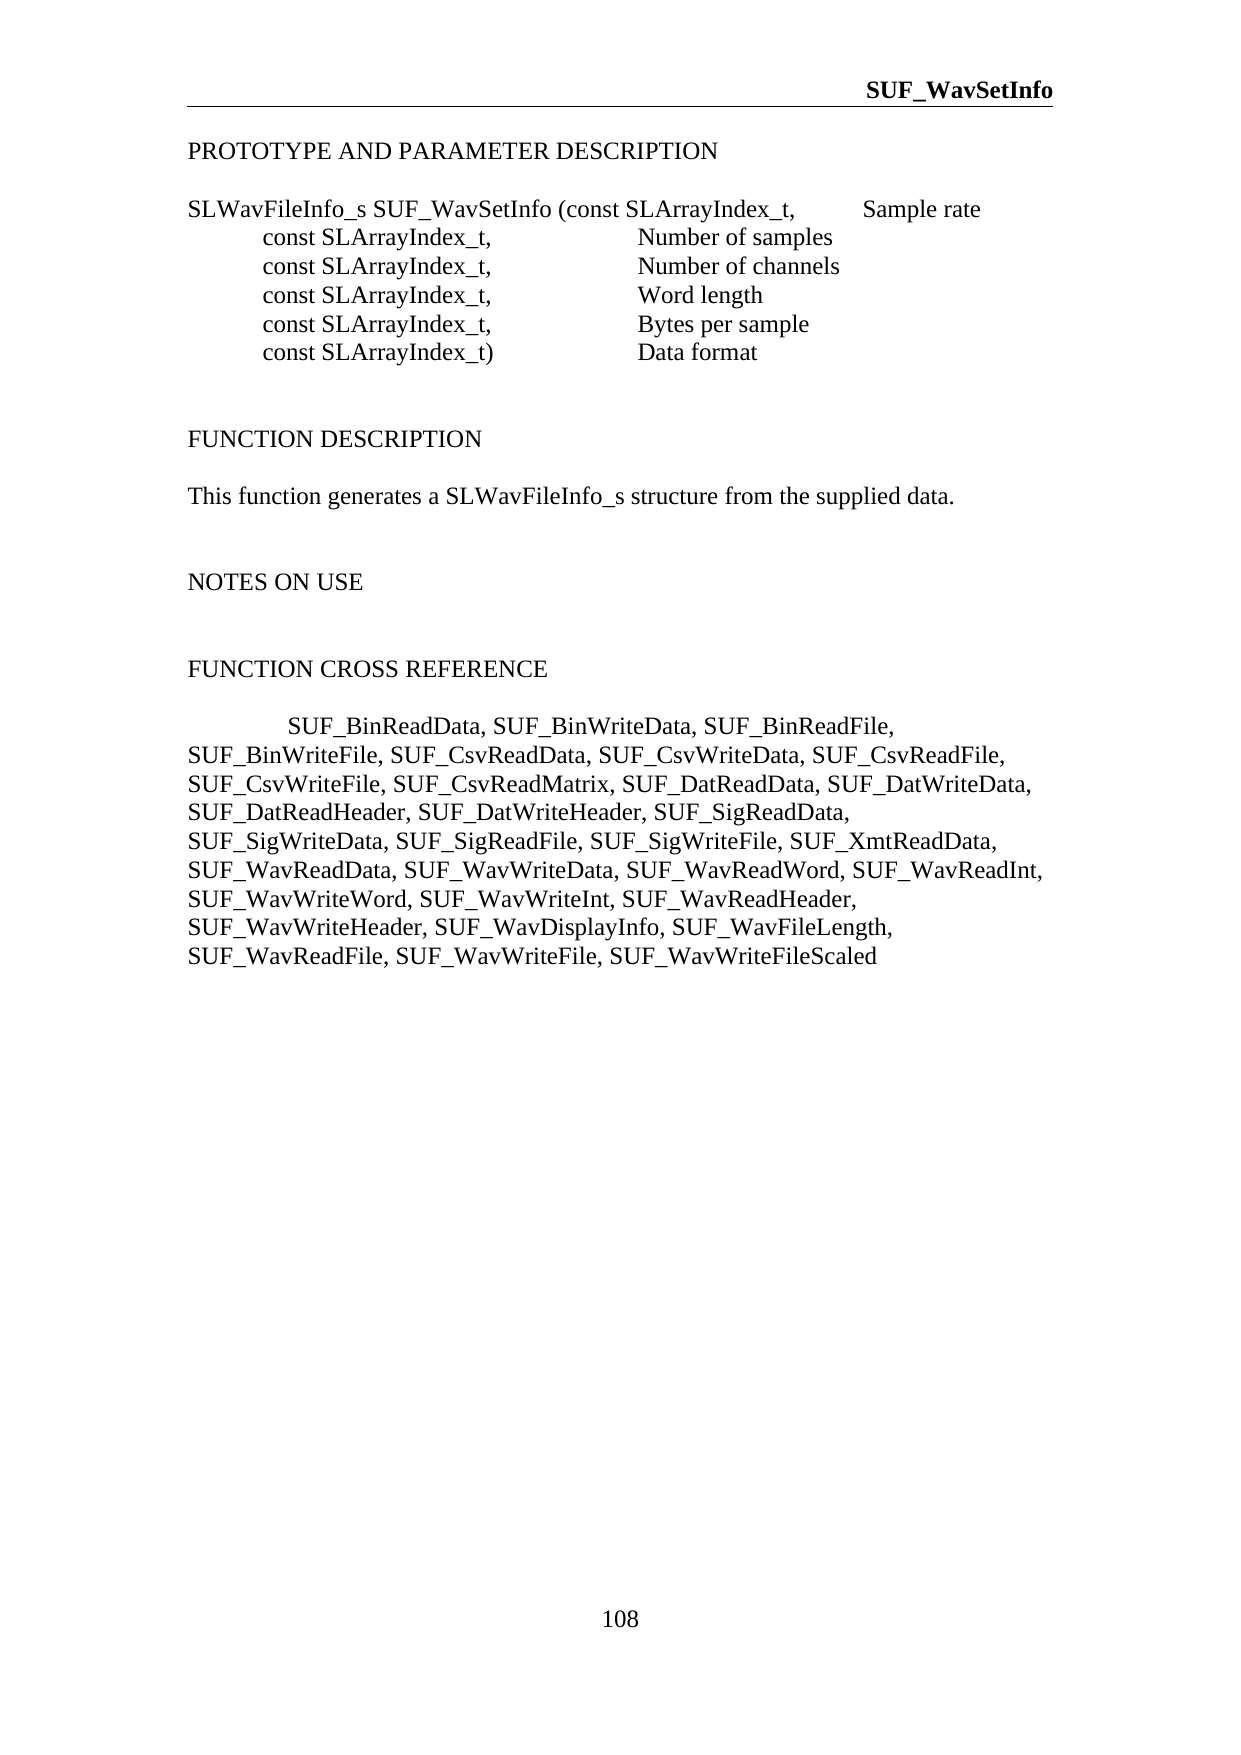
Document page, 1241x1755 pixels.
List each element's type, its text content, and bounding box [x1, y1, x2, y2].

text PROTOTYPE AND PARAMETER DESCRIPTION [187, 136, 1053, 165]
text FUNCTION CROSS REFERENCE [187, 654, 1053, 682]
text This function generates a SLWavFileInfo_s structure from the supplied data. [187, 481, 1053, 510]
text FUNCTION DESCRIPTION [187, 424, 1053, 452]
text SUF_BinReadData, SUF_BinWriteData, SUF_BinReadFile, SUF_BinWriteFile, SUF_CsvReadData, SUF_CsvWriteData, SUF_CsvReadFile, SUF_CsvWriteFile, SUF_CsvReadMatrix, SUF_DatReadData, SUF_DatWriteData, SUF_DatReadHeader, SUF_DatWriteHeader, SUF_SigReadData, SUF_SigWriteData, SUF_SigReadFile, SUF_SigWriteFile, SUF_XmtReadData, SUF_WavReadData, SUF_WavWriteData, SUF_WavReadWord, SUF_WavReadInt, SUF_WavWriteWord, SUF_WavWriteInt, SUF_WavReadHeader, SUF_WavWriteHeader, SUF_WavDisplayInfo, SUF_WavFileLength, SUF_WavReadFile, SUF_WavWriteFile, SUF_WavWriteFileScaled [187, 711, 1053, 970]
text const SLArrayIndex_t) Data format [187, 337, 1053, 366]
subtitle SUF_WavSetInfo [187, 75, 1053, 106]
text const SLArrayIndex_t, Number of channels [187, 251, 1053, 280]
text const SLArrayIndex_t, Number of samples [187, 222, 1053, 251]
text const SLArrayIndex_t, Word length [187, 280, 1053, 309]
text SLWavFileInfo_s SUF_WavSetInfo (const SLArrayIndex_t, Sample rate [187, 194, 1053, 222]
text const SLArrayIndex_t, Bytes per sample [187, 309, 1053, 337]
text NOTES ON USE [187, 567, 1053, 596]
